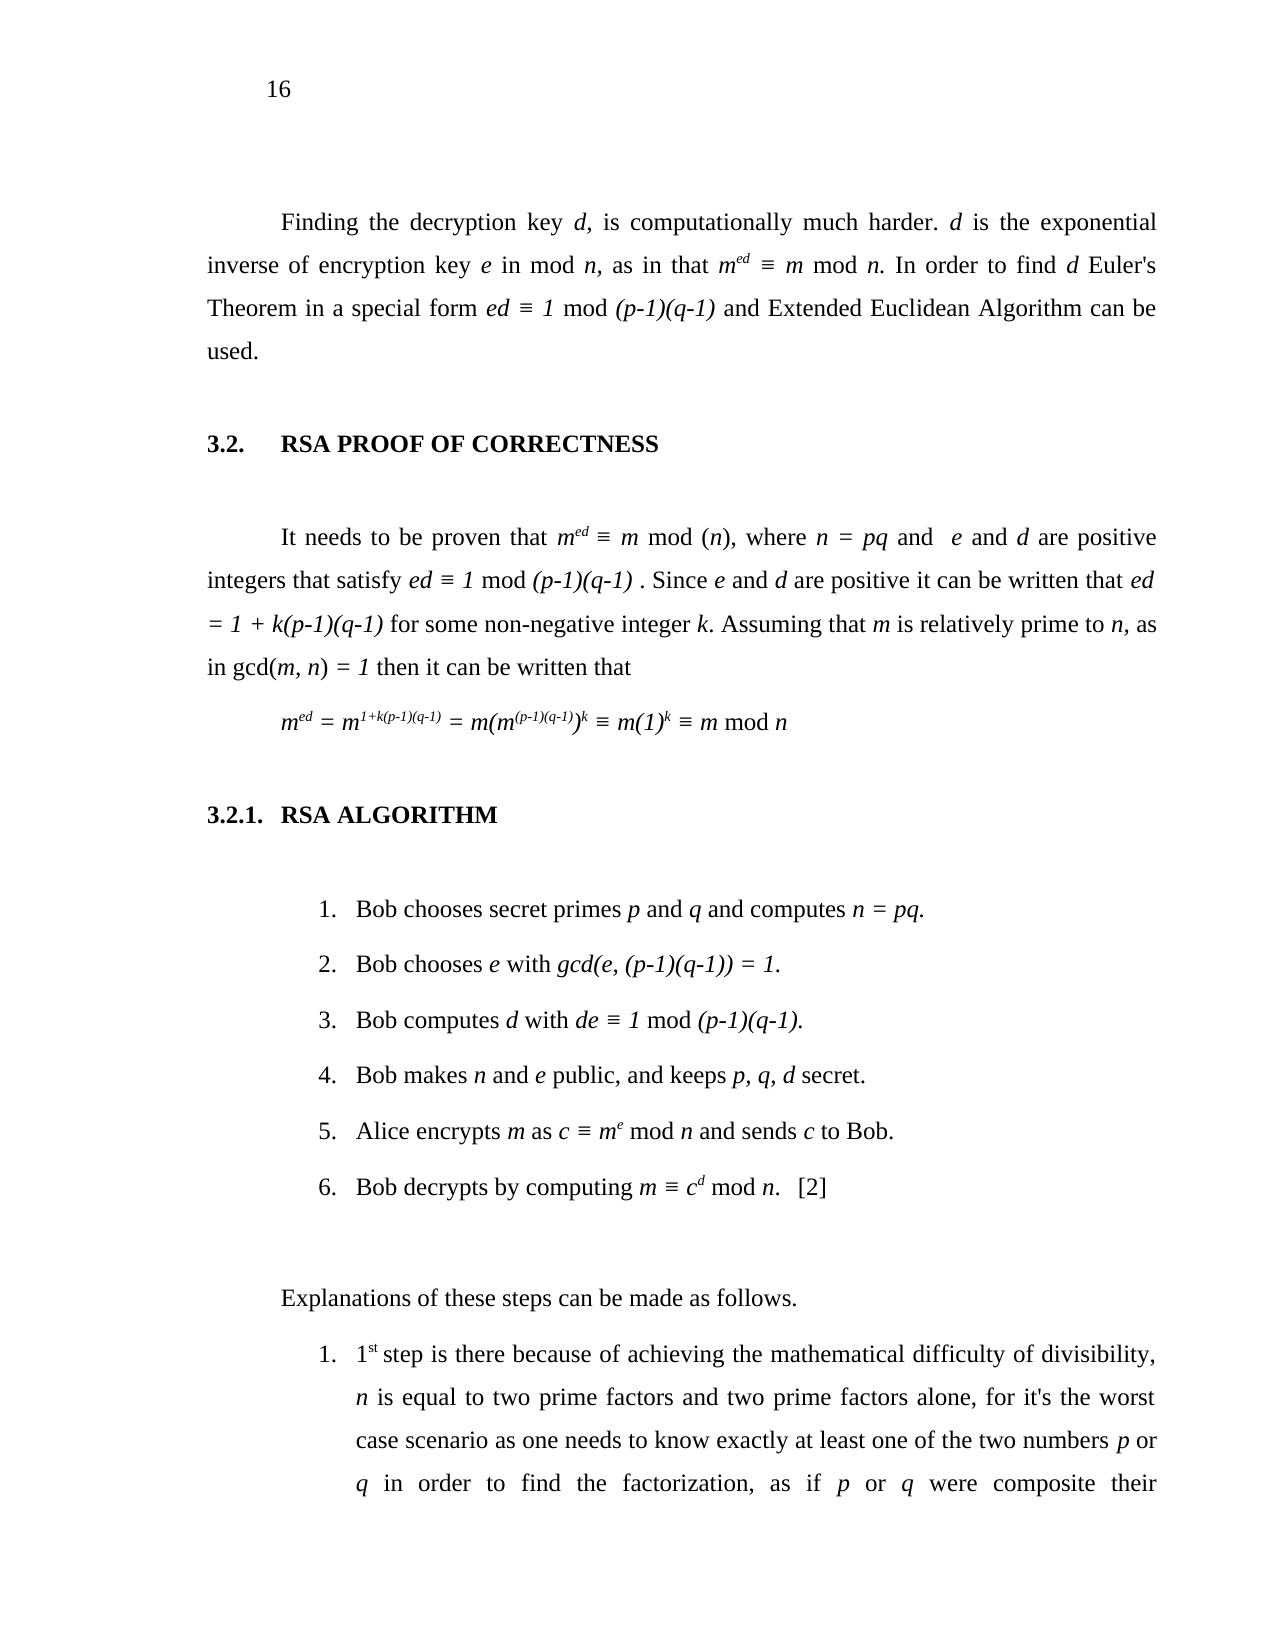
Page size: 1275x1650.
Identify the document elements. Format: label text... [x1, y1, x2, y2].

text Explanations of these steps can be made as follows. [207, 1283, 1157, 1312]
list Bob chooses e with gcd(e, (p-1)(q-1)) = 1. [318, 949, 1157, 978]
text med = m1+k(p-1)(q-1) = m(m(p-1)(q-1))k ≡ m(1)k ≡ m mod n [207, 707, 1157, 736]
subtitle RSA PROOF OF CORRECTNESS [207, 429, 1157, 458]
list Alice encrypts m as c ≡ me mod n and sends c to Bob. [318, 1116, 1157, 1145]
list Bob decrypts by computing m ≡ cd mod n. [2] [318, 1172, 1157, 1201]
list Bob makes n and e public, and keeps p, q, d secret. [318, 1061, 1157, 1089]
text Finding the decryption key d, is computationally much harder. d is the exponential inverse of encryption key e in mod n, as in that med ≡ m mod n. In order to find d Euler's Theorem in a special form ed ≡ 1 mod (p-1)(q-1) and Extended Euclidean Algorithm can be used. [207, 207, 1157, 365]
list Bob chooses secret primes p and q and computes n = pq. [318, 894, 1157, 922]
list Bob computes d with de ≡ 1 mod (p-1)(q-1). [318, 1005, 1157, 1034]
list 1st step is there because of achieving the mathematical difficulty of divisibility, n is equal to two prime factors and two prime factors alone, for it's the worst case scenario as one needs to know exactly at least one of the two numbers p or q in order to find the factorization, as if p or q were composite their [318, 1339, 1157, 1497]
text It needs to be proven that med ≡ m mod (n), where n = pq and e and d are positive integers that satisfy ed ≡ 1 mod (p-1)(q-1) . Since e and d are positive it can be written that ed = 1 + k(p-1)(q-1) for some non-negative integer k. Assuming that m is relatively prime to n, as in gcd(m, n) = 1 then it can be written that [207, 522, 1157, 681]
subtitle RSA ALGORITHM [207, 801, 1157, 829]
